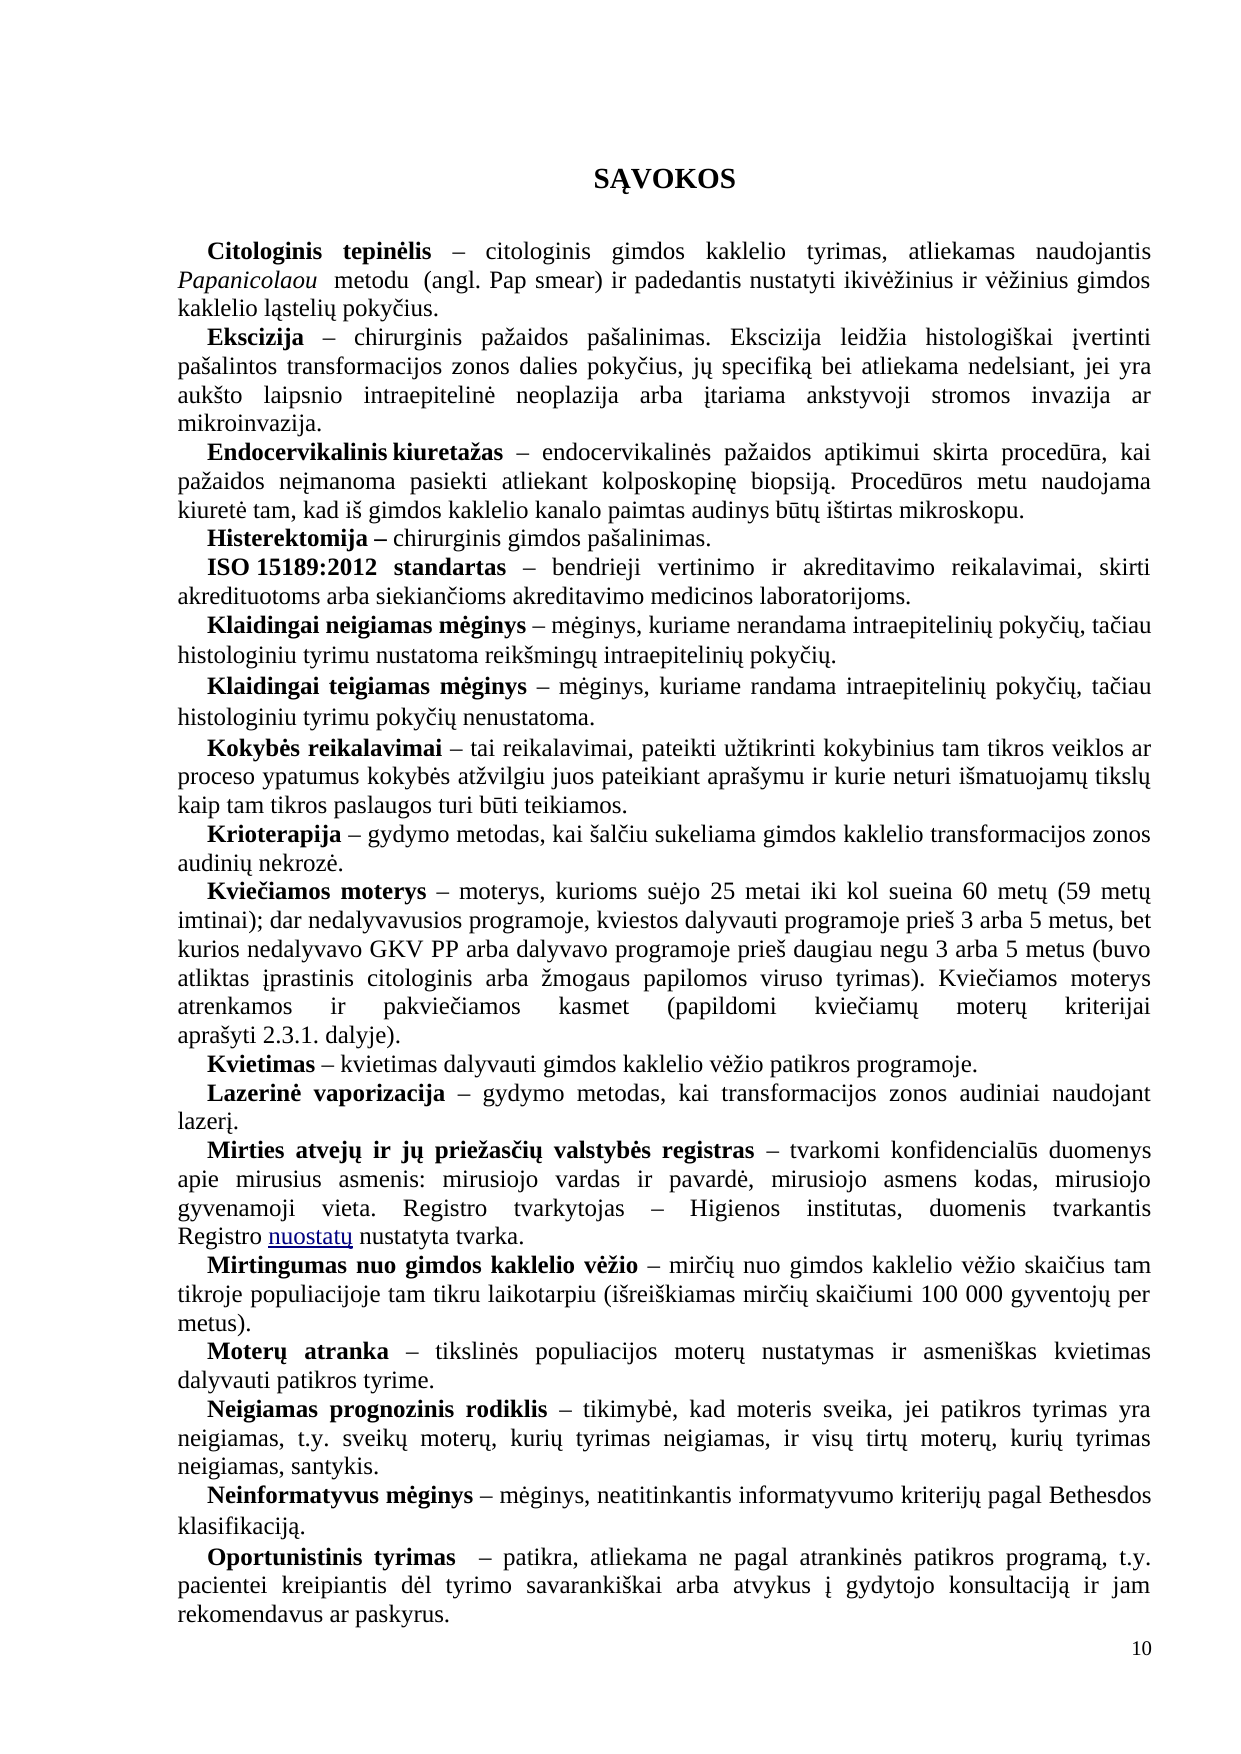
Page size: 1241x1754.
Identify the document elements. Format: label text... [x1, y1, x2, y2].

text ISO 15189:2012 standartas – bendrieji vertinimo ir akreditavimo reikalavimai, skirti akredituotoms arba siekiančioms akreditavimo medicinos laboratorijoms. [177, 552, 1152, 610]
text Neinformatyvus mėginys – mėginys, neatitinkantis informatyvumo kriterijų pagal Bethesdos klasifikaciją. [177, 1480, 1152, 1539]
text Citologinis tepinėlis – citologinis gimdos kaklelio tyrimas, atliekamas naudojantis Papanicolaou metodu (angl. Pap smear) ir padedantis nustatyti ikivėžinius ir vėžinius gimdos kaklelio ląstelių pokyčius. [177, 236, 1152, 322]
text Kvietimas – kvietimas dalyvauti gimdos kaklelio vėžio patikros programoje. [177, 1049, 1152, 1078]
text Krioterapija – gydymo metodas, kai šalčiu sukeliama gimdos kaklelio transformacijos zonos audinių nekrozė. [177, 819, 1152, 876]
text Kviečiamos moterys – moterys, kurioms suėjo 25 metai iki kol sueina 60 metų (59 metų imtinai); dar nedalyvavusios programoje, kviestos dalyvauti programoje prieš 3 arba 5 metus, bet kurios nedalyvavo GKV PP arba dalyvavo programoje prieš daugiau negu 3 arba 5 metus (buvo atliktas įprastinis citologinis arba žmogaus papilomos viruso tyrimas). Kviečiamos moterys atrenkamos ir pakviečiamos kasmet (papildomi kviečiamų moterų kriterijai aprašyti 2.3.1. dalyje). [177, 876, 1152, 1049]
text Histerektomija – chirurginis gimdos pašalinimas. [177, 523, 1152, 552]
text Mirtingumas nuo gimdos kaklelio vėžio – mirčių nuo gimdos kaklelio vėžio skaičius tam tikroje populiacijoje tam tikru laikotarpiu (išreiškiamas mirčių skaičiumi 100 000 gyventojų per metus). [177, 1250, 1152, 1336]
text Lazerinė vaporizacija – gydymo metodas, kai transformacijos zonos audiniai naudojant lazerį. [177, 1078, 1152, 1135]
text Klaidingai teigiamas mėginys – mėginys, kuriame randama intraepitelinių pokyčių, tačiau histologiniu tyrimu pokyčių nenustatoma. [177, 671, 1152, 731]
text Oportunistinis tyrimas – patikra, atliekama ne pagal atrankinės patikros programą, t.y. pacientei kreipiantis dėl tyrimo savarankiškai arba atvykus į gydytojo konsultaciją ir jam rekomendavus ar paskyrus. [177, 1542, 1152, 1628]
text Mirties atvejų ir jų priežasčių valstybės registras – tvarkomi konfidencialūs duomenys apie mirusius asmenis: mirusiojo vardas ir pavardė, mirusiojo asmens kodas, mirusiojo gyvenamoji vieta. Registro tvarkytojas – Higienos institutas, duomenis tvarkantis Registro nuostatų nustatyta tvarka. [177, 1135, 1152, 1250]
text Neigiamas prognozinis rodiklis – tikimybė, kad moteris sveika, jei patikros tyrimas yra neigiamas, t.y. sveikų moterų, kurių tyrimas neigiamas, ir visų tirtų moterų, kurių tyrimas neigiamas, santykis. [177, 1394, 1152, 1480]
text Kokybės reikalavimai – tai reikalavimai, pateikti užtikrinti kokybinius tam tikros veiklos ar proceso ypatumus kokybės atžvilgiu juos pateikiant aprašymu ir kurie neturi išmatuojamų tikslų kaip tam tikros paslaugos turi būti teikiamos. [177, 733, 1152, 819]
text Moterų atranka – tikslinės populiacijos moterų nustatymas ir asmeniškas kvietimas dalyvauti patikros tyrime. [177, 1336, 1152, 1394]
text SĄVOKOS [177, 162, 1152, 195]
text Ekscizija – chirurginis pažaidos pašalinimas. Ekscizija leidžia histologiškai įvertinti pašalintos transformacijos zonos dalies pokyčius, jų specifiką bei atliekama nedelsiant, jei yra aukšto laipsnio intraepitelinė neoplazija arba įtariama ankstyvoji stromos invazija ar mikroinvazija. [177, 322, 1152, 437]
text Endocervikalinis kiuretažas – endocervikalinės pažaidos aptikimui skirta procedūra, kai pažaidos neįmanoma pasiekti atliekant kolposkopinę biopsiją. Procedūros metu naudojama kiuretė tam, kad iš gimdos kaklelio kanalo paimtas audinys būtų ištirtas mikroskopu. [177, 437, 1152, 523]
text Klaidingai neigiamas mėginys – mėginys, kuriame nerandama intraepitelinių pokyčių, tačiau histologiniu tyrimu nustatoma reikšmingų intraepitelinių pokyčių. [177, 610, 1152, 669]
